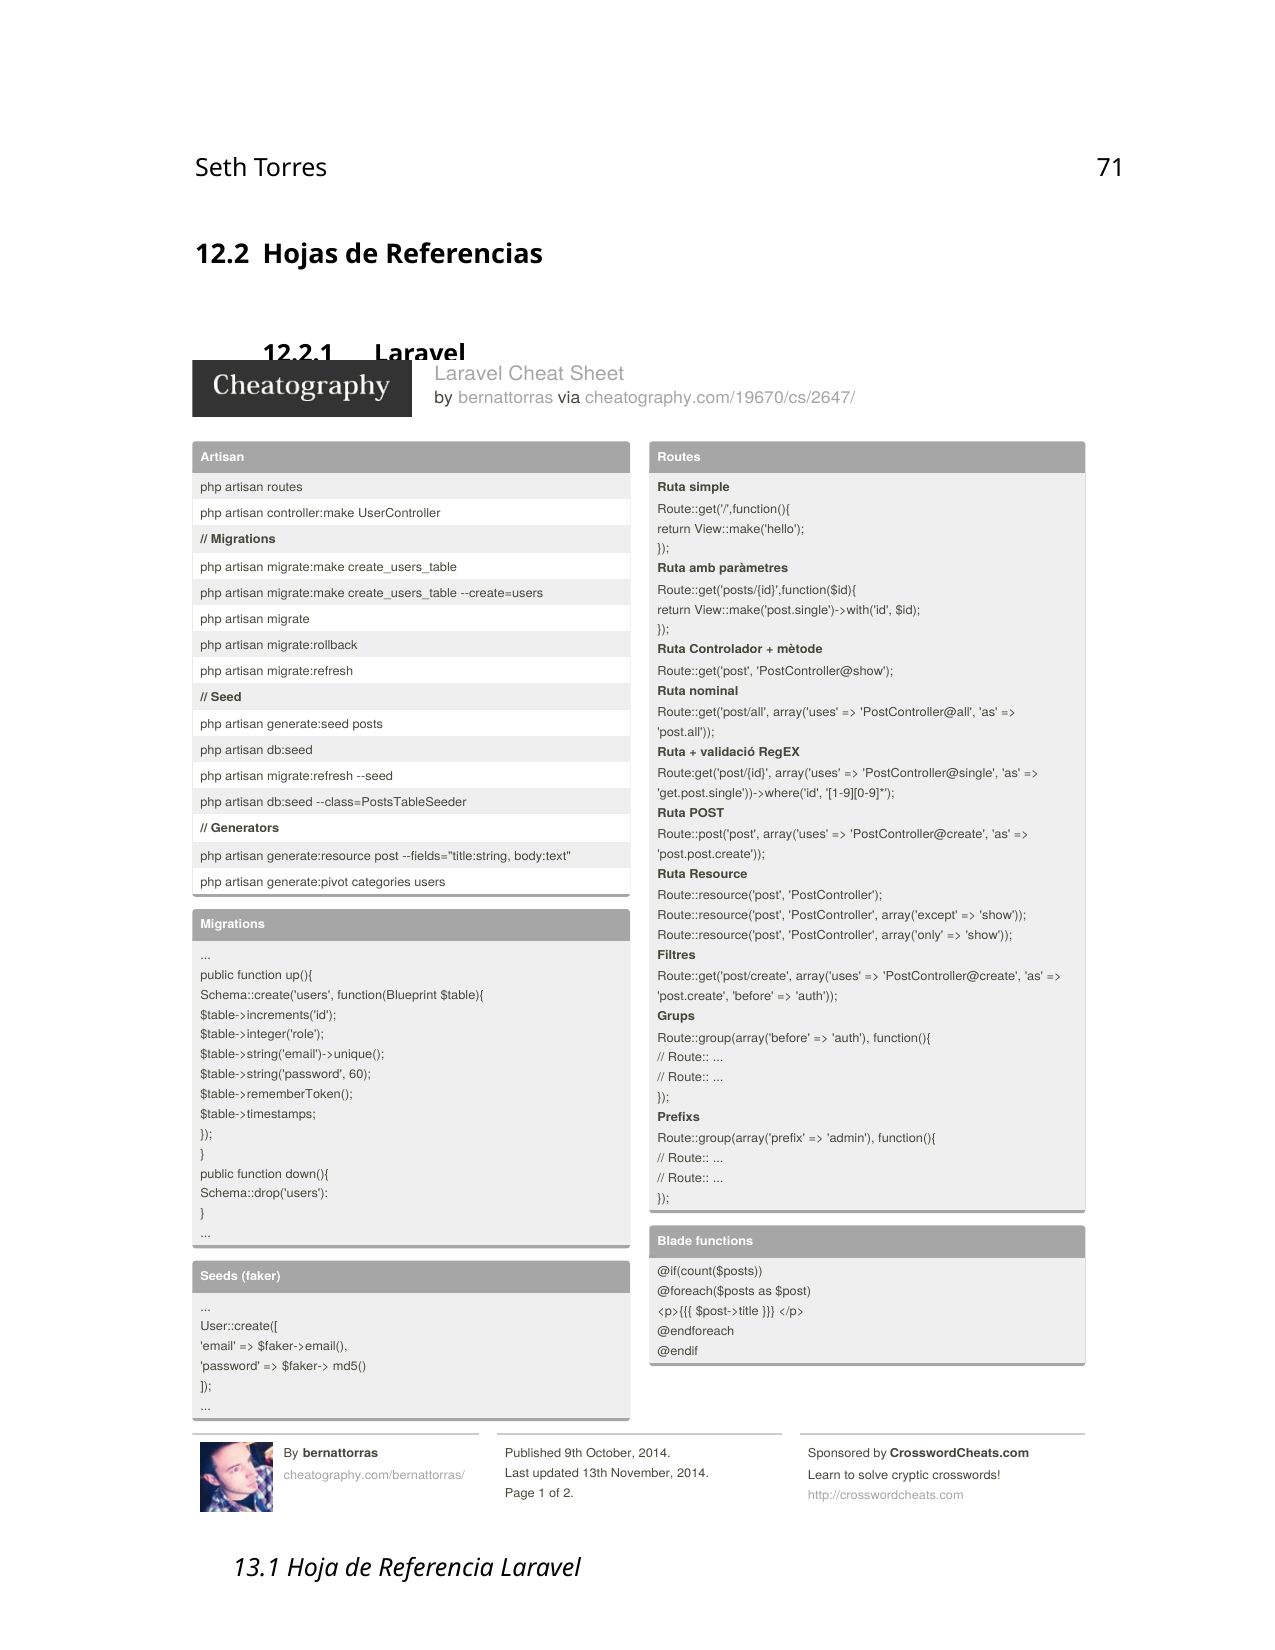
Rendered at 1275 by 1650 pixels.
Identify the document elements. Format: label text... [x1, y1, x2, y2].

subtitle Laravel [262, 335, 1125, 369]
text 13.1 Hoja de Referencia Laravel [187, 1516, 1087, 1584]
subtitle Hojas de Referencias [150, 234, 1125, 271]
